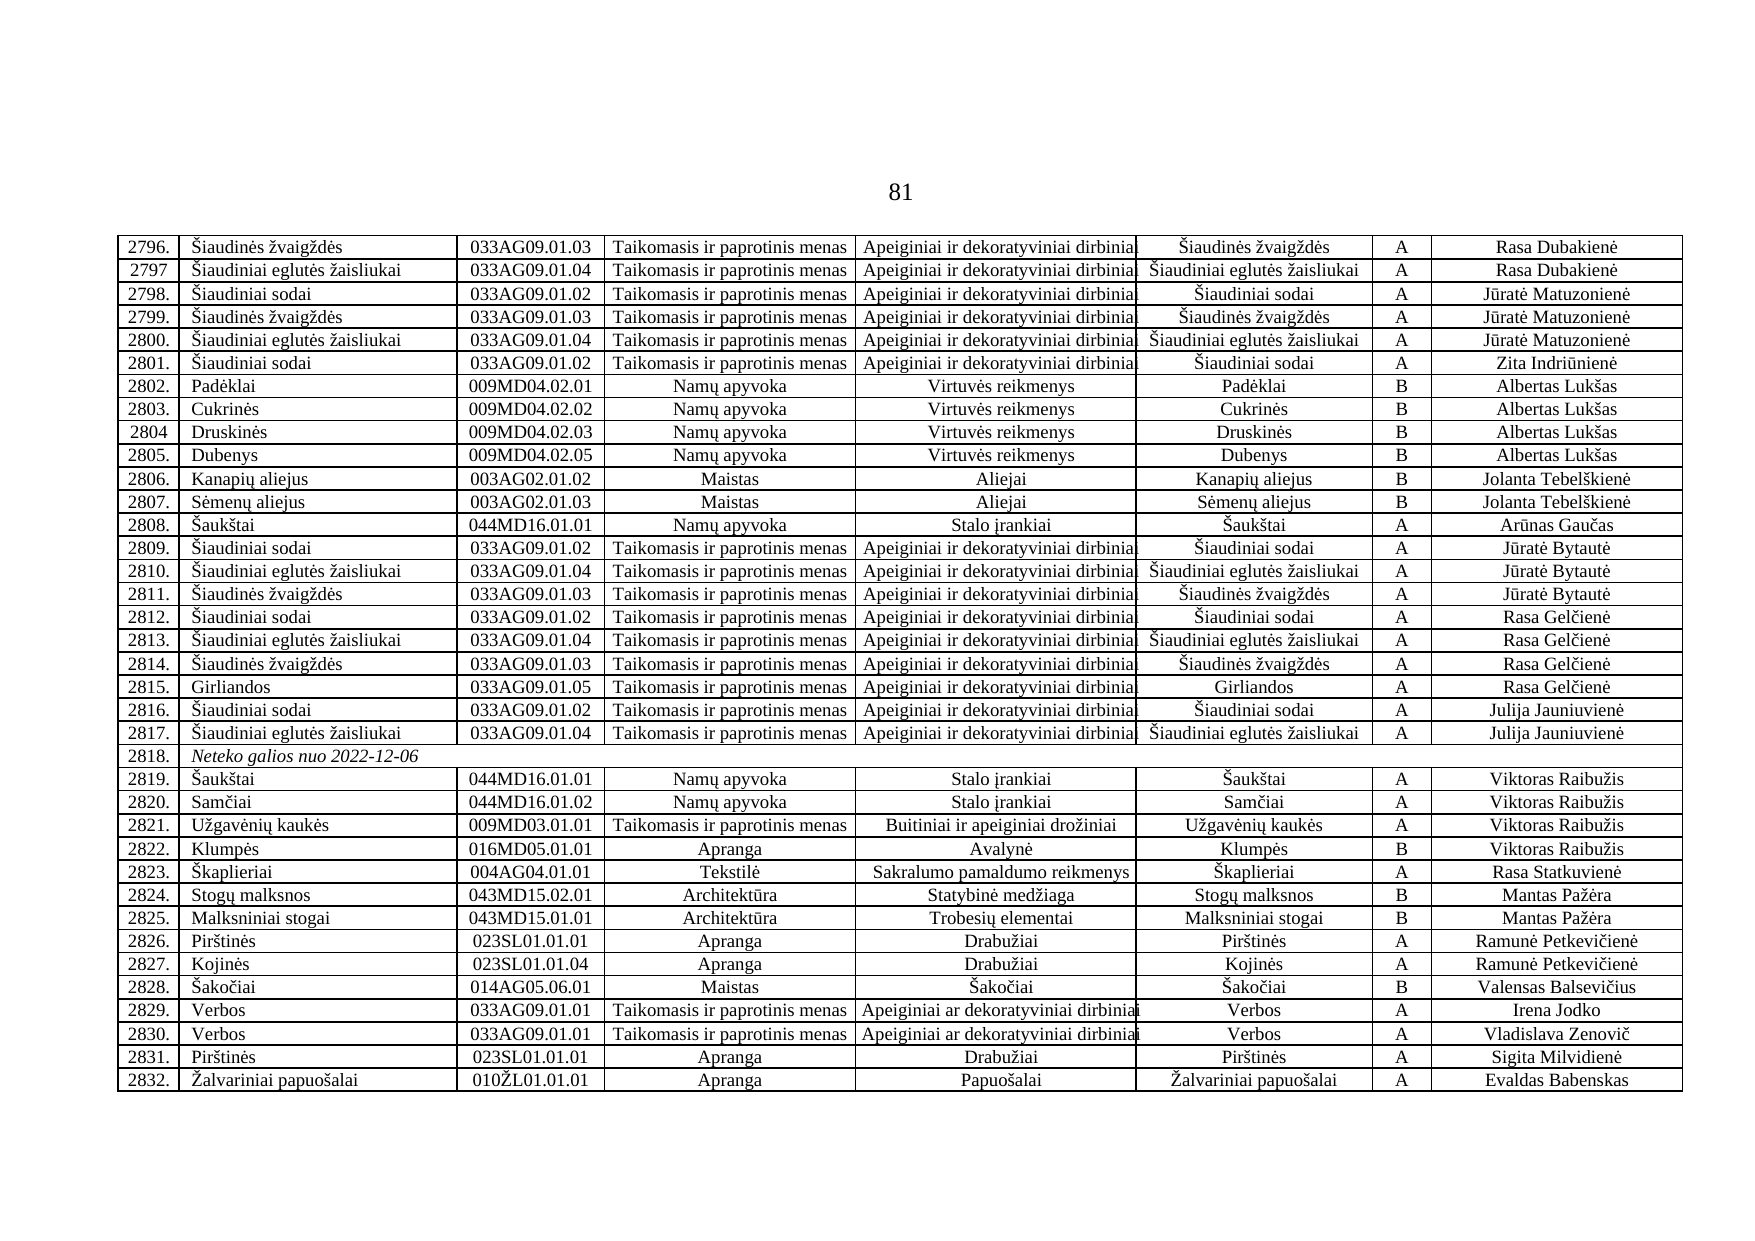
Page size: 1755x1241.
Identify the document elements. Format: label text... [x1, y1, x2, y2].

table_cell Neteko galios nuo 2022-12-06 [180, 745, 1682, 767]
table_cell Šiaudiniai sodai [1137, 699, 1372, 720]
table_cell 2821. [119, 815, 178, 836]
table_cell Šiaudiniai eglutės žaisliukai [1137, 329, 1372, 350]
table_cell Verbos [1137, 1000, 1372, 1021]
table_cell Apeiginiai ir dekoratyviniai dirbiniai [856, 352, 1135, 373]
table_cell Apeiginiai ir dekoratyviniai dirbiniai [856, 329, 1135, 350]
table_cell 033AG09.01.02 [458, 283, 604, 304]
table_cell A [1373, 606, 1431, 628]
table_cell Viktoras Raibužis [1432, 838, 1682, 859]
table_cell Aliejai [856, 468, 1135, 489]
table_cell Kanapių aliejus [1137, 468, 1372, 489]
table_cell Viktoras Raibužis [1432, 791, 1682, 813]
table_cell Taikomasis ir paprotinis menas [605, 583, 855, 605]
table_cell Apeiginiai ir dekoratyviniai dirbiniai [856, 583, 1135, 605]
table_cell 2819. [119, 768, 178, 790]
table_cell Šiaudinės žvaigždės [180, 306, 456, 327]
table_cell Taikomasis ir paprotinis menas [605, 630, 855, 651]
table_cell A [1373, 1023, 1431, 1044]
table_cell B [1373, 445, 1431, 466]
table_cell Kojinės [1137, 953, 1372, 975]
table_cell Cukrinės [1137, 398, 1372, 420]
table_cell Virtuvės reikmenys [856, 375, 1135, 397]
table_cell Stogų malksnos [1137, 884, 1372, 905]
table_cell 2812. [119, 606, 178, 628]
table_cell 2813. [119, 630, 178, 651]
table_cell 043MD15.01.01 [458, 907, 604, 928]
table_cell Taikomasis ir paprotinis menas [605, 352, 855, 373]
table_cell Apeiginiai ir dekoratyviniai dirbiniai [856, 560, 1135, 582]
table_cell A [1373, 676, 1431, 697]
table_cell Albertas Lukšas [1432, 375, 1682, 397]
table_cell B [1373, 976, 1431, 998]
table_cell B [1373, 398, 1431, 420]
table_cell Apeiginiai ir dekoratyviniai dirbiniai [856, 537, 1135, 558]
table_cell Šiaudiniai eglutės žaisliukai [1137, 260, 1372, 281]
table_cell Jolanta Tebelškienė [1432, 491, 1682, 512]
table_cell 033AG09.01.02 [458, 699, 604, 720]
table_cell Aliejai [856, 491, 1135, 512]
table_cell 033AG09.01.03 [458, 583, 604, 605]
table_cell 2829. [119, 1000, 178, 1021]
table_cell Namų apyvoka [605, 421, 855, 443]
table_cell 033AG09.01.04 [458, 329, 604, 350]
table_cell Taikomasis ir paprotinis menas [605, 283, 855, 304]
table_cell Maistas [605, 491, 855, 512]
table_cell Šiaudinės žvaigždės [1137, 236, 1372, 258]
table_cell Albertas Lukšas [1432, 445, 1682, 466]
table_cell 2805. [119, 445, 178, 466]
table_cell Taikomasis ir paprotinis menas [605, 329, 855, 350]
table_cell Verbos [180, 1023, 456, 1044]
table_cell Julija Jauniuvienė [1432, 699, 1682, 720]
table_cell Namų apyvoka [605, 514, 855, 535]
table_cell Apeiginiai ir dekoratyviniai dirbiniai [856, 699, 1135, 720]
table_cell 2801. [119, 352, 178, 373]
table_cell Apeiginiai ir dekoratyviniai dirbiniai [856, 283, 1135, 304]
table_cell 010ŽL01.01.01 [458, 1069, 604, 1090]
table_cell Viktoras Raibužis [1432, 815, 1682, 836]
table_cell B [1373, 884, 1431, 905]
table_cell Jūratė Bytautė [1432, 583, 1682, 605]
table_cell Šiaudiniai eglutės žaisliukai [1137, 722, 1372, 743]
table_cell Virtuvės reikmenys [856, 421, 1135, 443]
table_cell Rasa Dubakienė [1432, 260, 1682, 281]
table_cell Sakralumo pamaldumo reikmenys [856, 861, 1135, 882]
table_cell Šiaudiniai sodai [1137, 537, 1372, 558]
table_cell Viktoras Raibužis [1432, 768, 1682, 790]
table_cell Samčiai [1137, 791, 1372, 813]
table_cell Taikomasis ir paprotinis menas [605, 537, 855, 558]
table_cell 033AG09.01.03 [458, 653, 604, 674]
table_cell Druskinės [180, 421, 456, 443]
table_cell Padėklai [1137, 375, 1372, 397]
table_cell 2830. [119, 1023, 178, 1044]
table_cell Jolanta Tebelškienė [1432, 468, 1682, 489]
table_cell 023SL01.01.01 [458, 930, 604, 952]
table_cell Žalvariniai papuošalai [180, 1069, 456, 1090]
table_cell Šiaudiniai eglutės žaisliukai [180, 260, 456, 281]
table_cell Ramunė Petkevičienė [1432, 930, 1682, 952]
table_cell Šiaudiniai sodai [1137, 352, 1372, 373]
table_cell Apranga [605, 1046, 855, 1067]
table_cell Druskinės [1137, 421, 1372, 443]
table_cell Irena Jodko [1432, 1000, 1682, 1021]
table_cell Šiaudiniai eglutės žaisliukai [180, 630, 456, 651]
table_cell Apeiginiai ar dekoratyviniai dirbiniai [856, 1000, 1135, 1021]
table_cell Malksniniai stogai [1137, 907, 1372, 928]
table_cell Sėmenų aliejus [180, 491, 456, 512]
table_cell Kanapių aliejus [180, 468, 456, 489]
table_cell Šiaudiniai eglutės žaisliukai [180, 560, 456, 582]
table_cell 033AG09.01.01 [458, 1000, 604, 1021]
table_cell Taikomasis ir paprotinis menas [605, 236, 855, 258]
table_cell Virtuvės reikmenys [856, 398, 1135, 420]
table_cell Taikomasis ir paprotinis menas [605, 1000, 855, 1021]
table_cell Šiaudinės žvaigždės [180, 236, 456, 258]
table_cell Šiaudiniai eglutės žaisliukai [180, 722, 456, 743]
table_cell 2810. [119, 560, 178, 582]
table_cell Jūratė Matuzonienė [1432, 283, 1682, 304]
table_cell 033AG09.01.02 [458, 606, 604, 628]
table_cell Drabužiai [856, 1046, 1135, 1067]
table_cell 2811. [119, 583, 178, 605]
table_cell Šakočiai [856, 976, 1135, 998]
table_cell 009MD04.02.03 [458, 421, 604, 443]
table_cell Apranga [605, 1069, 855, 1090]
table_cell Šiaudiniai sodai [180, 352, 456, 373]
table_cell Šaukštai [180, 514, 456, 535]
table_cell 009MD03.01.01 [458, 815, 604, 836]
table_cell Drabužiai [856, 930, 1135, 952]
table_cell Žalvariniai papuošalai [1137, 1069, 1372, 1090]
table_cell 009MD04.02.01 [458, 375, 604, 397]
table_cell A [1373, 699, 1431, 720]
table_cell Šaukštai [1137, 514, 1372, 535]
table_cell 2824. [119, 884, 178, 905]
table_cell 033AG09.01.04 [458, 260, 604, 281]
table_cell 2814. [119, 653, 178, 674]
table_cell 2808. [119, 514, 178, 535]
table_cell Namų apyvoka [605, 791, 855, 813]
table_cell A [1373, 1069, 1431, 1090]
table_cell Malksniniai stogai [180, 907, 456, 928]
table_cell Šiaudiniai sodai [1137, 606, 1372, 628]
table_cell Avalynė [856, 838, 1135, 859]
table_cell Šiaudinės žvaigždės [1137, 653, 1372, 674]
table_cell Verbos [1137, 1023, 1372, 1044]
table_cell Taikomasis ir paprotinis menas [605, 306, 855, 327]
table_cell Jūratė Bytautė [1432, 537, 1682, 558]
table_cell Škaplieriai [1137, 861, 1372, 882]
table_cell 033AG09.01.02 [458, 537, 604, 558]
table_cell 2807. [119, 491, 178, 512]
table_cell Trobesių elementai [856, 907, 1135, 928]
table_cell B [1373, 468, 1431, 489]
table_cell 033AG09.01.04 [458, 560, 604, 582]
table_cell Rasa Gelčienė [1432, 653, 1682, 674]
table_cell A [1373, 236, 1431, 258]
table_cell 2799. [119, 306, 178, 327]
table_cell Klumpės [1137, 838, 1372, 859]
table_cell 2825. [119, 907, 178, 928]
table_cell Cukrinės [180, 398, 456, 420]
table_cell A [1373, 260, 1431, 281]
table_cell Apeiginiai ir dekoratyviniai dirbiniai [856, 676, 1135, 697]
table_cell 2828. [119, 976, 178, 998]
table_cell Klumpės [180, 838, 456, 859]
table_cell Albertas Lukšas [1432, 398, 1682, 420]
table_cell Rasa Gelčienė [1432, 676, 1682, 697]
table_cell Mantas Pažėra [1432, 884, 1682, 905]
table_cell Kojinės [180, 953, 456, 975]
table_cell Apranga [605, 930, 855, 952]
table_cell Apeiginiai ir dekoratyviniai dirbiniai [856, 236, 1135, 258]
table_cell Škaplieriai [180, 861, 456, 882]
table_cell 2804 [119, 421, 178, 443]
table_cell Apranga [605, 953, 855, 975]
table_cell Arūnas Gaučas [1432, 514, 1682, 535]
table_cell Julija Jauniuvienė [1432, 722, 1682, 743]
table_cell 016MD05.01.01 [458, 838, 604, 859]
table_cell Architektūra [605, 907, 855, 928]
table_cell Stalo įrankiai [856, 514, 1135, 535]
table_cell Šiaudinės žvaigždės [180, 653, 456, 674]
table_cell Architektūra [605, 884, 855, 905]
table_cell 2800. [119, 329, 178, 350]
table_cell 2818. [119, 745, 178, 767]
table_cell 2803. [119, 398, 178, 420]
table_cell 2820. [119, 791, 178, 813]
table_cell Šiaudiniai eglutės žaisliukai [180, 329, 456, 350]
table_cell A [1373, 329, 1431, 350]
table_cell Šiaudinės žvaigždės [1137, 583, 1372, 605]
table_cell Ramunė Petkevičienė [1432, 953, 1682, 975]
table_cell 2797 [119, 260, 178, 281]
table_cell Namų apyvoka [605, 445, 855, 466]
table_cell 009MD04.02.02 [458, 398, 604, 420]
table_cell Stalo įrankiai [856, 768, 1135, 790]
table_cell Maistas [605, 976, 855, 998]
table_cell 2798. [119, 283, 178, 304]
table_cell Valensas Balsevičius [1432, 976, 1682, 998]
table_cell Drabužiai [856, 953, 1135, 975]
table_cell B [1373, 421, 1431, 443]
table_cell Rasa Gelčienė [1432, 606, 1682, 628]
table_cell 033AG09.01.02 [458, 352, 604, 373]
table_cell 033AG09.01.04 [458, 722, 604, 743]
table_cell Šiaudiniai sodai [180, 699, 456, 720]
table_cell Namų apyvoka [605, 398, 855, 420]
table_cell Užgavėnių kaukės [1137, 815, 1372, 836]
table_cell A [1373, 815, 1431, 836]
table_cell Apeiginiai ir dekoratyviniai dirbiniai [856, 306, 1135, 327]
table_cell Šiaudinės žvaigždės [180, 583, 456, 605]
table_cell 2809. [119, 537, 178, 558]
table_cell Jūratė Matuzonienė [1432, 306, 1682, 327]
table_cell Šakočiai [1137, 976, 1372, 998]
table_cell Statybinė medžiaga [856, 884, 1135, 905]
table_cell 2817. [119, 722, 178, 743]
table_cell Taikomasis ir paprotinis menas [605, 260, 855, 281]
table_cell Jūratė Matuzonienė [1432, 329, 1682, 350]
table_cell A [1373, 1000, 1431, 1021]
table_cell 2823. [119, 861, 178, 882]
table_cell A [1373, 283, 1431, 304]
table_cell Namų apyvoka [605, 768, 855, 790]
table_cell Rasa Dubakienė [1432, 236, 1682, 258]
table_cell Užgavėnių kaukės [180, 815, 456, 836]
table_cell Virtuvės reikmenys [856, 445, 1135, 466]
table_cell A [1373, 791, 1431, 813]
table_cell 033AG09.01.01 [458, 1023, 604, 1044]
table_cell Taikomasis ir paprotinis menas [605, 722, 855, 743]
table_cell Šiaudiniai sodai [180, 283, 456, 304]
table_cell A [1373, 306, 1431, 327]
table_cell Apeiginiai ir dekoratyviniai dirbiniai [856, 722, 1135, 743]
table_cell Šiaudiniai eglutės žaisliukai [1137, 560, 1372, 582]
table_cell Papuošalai [856, 1069, 1135, 1090]
table_cell 2815. [119, 676, 178, 697]
table_cell B [1373, 838, 1431, 859]
table_cell Šiaudinės žvaigždės [1137, 306, 1372, 327]
table_cell 003AG02.01.03 [458, 491, 604, 512]
table_cell 043MD15.02.01 [458, 884, 604, 905]
table_cell Girliandos [1137, 676, 1372, 697]
table_cell 044MD16.01.01 [458, 514, 604, 535]
table_cell 2796. [119, 236, 178, 258]
table_cell Taikomasis ir paprotinis menas [605, 815, 855, 836]
table_cell Apranga [605, 838, 855, 859]
table_cell Pirštinės [180, 1046, 456, 1067]
table_cell Taikomasis ir paprotinis menas [605, 1023, 855, 1044]
table_cell Stogų malksnos [180, 884, 456, 905]
table_cell Taikomasis ir paprotinis menas [605, 676, 855, 697]
table_cell Zita Indriūnienė [1432, 352, 1682, 373]
table_cell Tekstilė [605, 861, 855, 882]
table_cell A [1373, 653, 1431, 674]
table_cell Buitiniai ir apeiginiai drožiniai [856, 815, 1135, 836]
table_cell 033AG09.01.05 [458, 676, 604, 697]
table_cell 2827. [119, 953, 178, 975]
table_cell Taikomasis ir paprotinis menas [605, 606, 855, 628]
table_cell Taikomasis ir paprotinis menas [605, 560, 855, 582]
table_cell A [1373, 630, 1431, 651]
table_cell 004AG04.01.01 [458, 861, 604, 882]
table_cell 009MD04.02.05 [458, 445, 604, 466]
table_cell Verbos [180, 1000, 456, 1021]
table_cell A [1373, 537, 1431, 558]
table_cell A [1373, 722, 1431, 743]
table_cell A [1373, 768, 1431, 790]
table_cell Jūratė Bytautė [1432, 560, 1682, 582]
table_cell 003AG02.01.02 [458, 468, 604, 489]
table_cell A [1373, 953, 1431, 975]
table_cell A [1373, 352, 1431, 373]
table_cell 014AG05.06.01 [458, 976, 604, 998]
table_cell 2826. [119, 930, 178, 952]
table_cell Šiaudiniai sodai [180, 537, 456, 558]
table_cell 2806. [119, 468, 178, 489]
table_cell Apeiginiai ar dekoratyviniai dirbiniai [856, 1023, 1135, 1044]
table_cell Šakočiai [180, 976, 456, 998]
table_cell 2822. [119, 838, 178, 859]
table_cell Pirštinės [180, 930, 456, 952]
table_cell Rasa Statkuvienė [1432, 861, 1682, 882]
table_cell A [1373, 560, 1431, 582]
table_cell A [1373, 1046, 1431, 1067]
table_cell Apeiginiai ir dekoratyviniai dirbiniai [856, 260, 1135, 281]
table_cell Padėklai [180, 375, 456, 397]
table_cell A [1373, 861, 1431, 882]
table_cell Sigita Milvidienė [1432, 1046, 1682, 1067]
table_cell Šiaudiniai sodai [1137, 283, 1372, 304]
table_cell 044MD16.01.02 [458, 791, 604, 813]
table_cell Šiaudiniai sodai [180, 606, 456, 628]
table_cell Namų apyvoka [605, 375, 855, 397]
table_cell Šiaudiniai eglutės žaisliukai [1137, 630, 1372, 651]
table_cell B [1373, 491, 1431, 512]
table_cell Apeiginiai ir dekoratyviniai dirbiniai [856, 606, 1135, 628]
table_cell A [1373, 930, 1431, 952]
table_cell Pirštinės [1137, 930, 1372, 952]
table_cell 033AG09.01.03 [458, 306, 604, 327]
table_cell Pirštinės [1137, 1046, 1372, 1067]
table_cell 2832. [119, 1069, 178, 1090]
table_cell Evaldas Babenskas [1432, 1069, 1682, 1090]
table_cell Apeiginiai ir dekoratyviniai dirbiniai [856, 653, 1135, 674]
table_cell B [1373, 907, 1431, 928]
table_cell 033AG09.01.03 [458, 236, 604, 258]
table_cell 023SL01.01.04 [458, 953, 604, 975]
table_cell Dubenys [180, 445, 456, 466]
table_cell Šaukštai [1137, 768, 1372, 790]
table_cell Stalo įrankiai [856, 791, 1135, 813]
table_cell Šaukštai [180, 768, 456, 790]
table_cell Samčiai [180, 791, 456, 813]
table_cell A [1373, 514, 1431, 535]
table_cell 2831. [119, 1046, 178, 1067]
table_cell 044MD16.01.01 [458, 768, 604, 790]
table_cell Taikomasis ir paprotinis menas [605, 653, 855, 674]
table_cell Sėmenų aliejus [1137, 491, 1372, 512]
table_cell Girliandos [180, 676, 456, 697]
table_cell 2802. [119, 375, 178, 397]
table_cell Rasa Gelčienė [1432, 630, 1682, 651]
table_cell A [1373, 583, 1431, 605]
table_cell Taikomasis ir paprotinis menas [605, 699, 855, 720]
table_cell 033AG09.01.04 [458, 630, 604, 651]
table_cell B [1373, 375, 1431, 397]
table_cell Albertas Lukšas [1432, 421, 1682, 443]
table_cell Vladislava Zenovič [1432, 1023, 1682, 1044]
table_cell Dubenys [1137, 445, 1372, 466]
table_cell Apeiginiai ir dekoratyviniai dirbiniai [856, 630, 1135, 651]
table_cell Maistas [605, 468, 855, 489]
table_cell Mantas Pažėra [1432, 907, 1682, 928]
table_cell 2816. [119, 699, 178, 720]
table_cell 023SL01.01.01 [458, 1046, 604, 1067]
